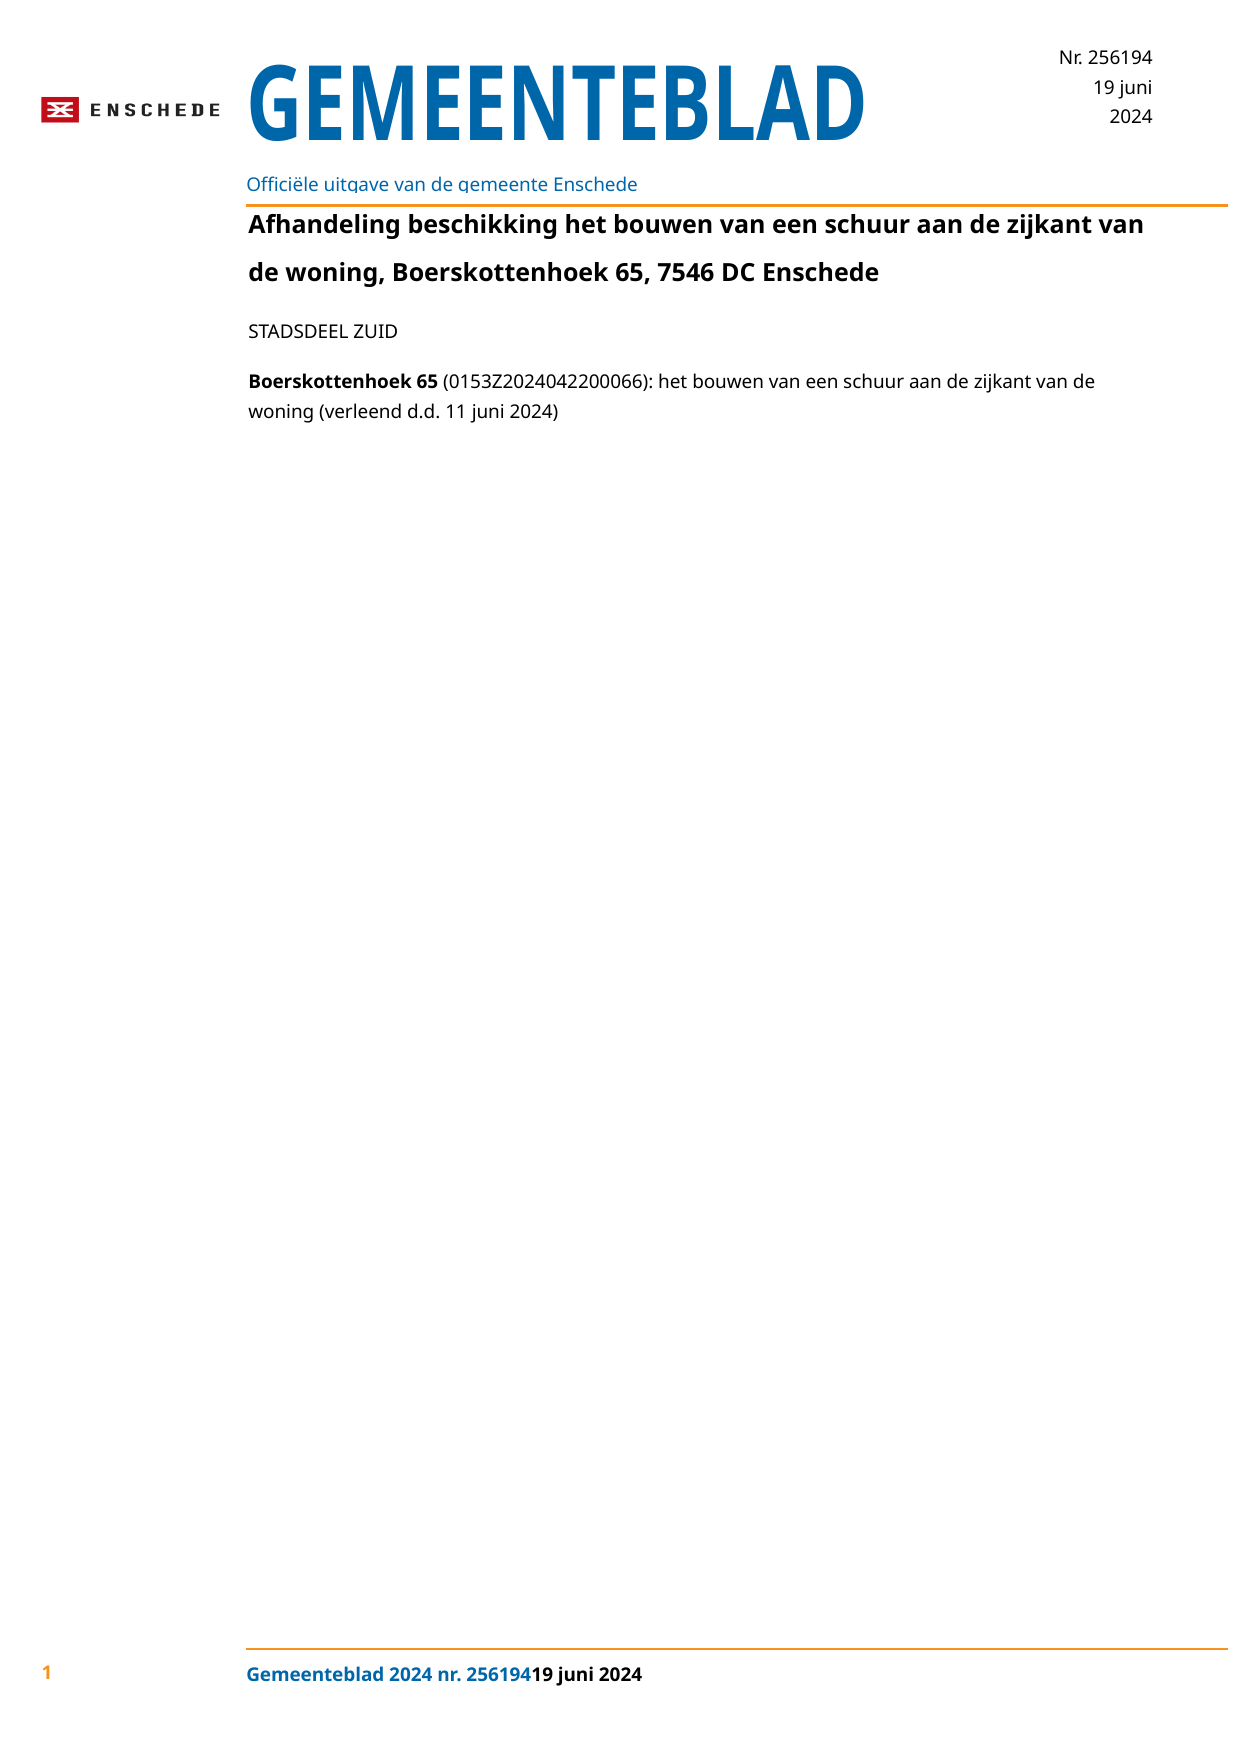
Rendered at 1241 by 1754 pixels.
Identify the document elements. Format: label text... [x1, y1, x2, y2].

text Afhandeling beschikking het bouwen van een schuur aan de zijkant van de woning, Boerskottenhoek 65, 7546 DC Enschede [248, 207, 1152, 288]
picture [41, 47, 231, 172]
text Boerskottenhoek 65 (0153Z2024042200066): het bouwen van een schuur aan de zijkant van de woning (verleend d.d. 11 juni 2024) [248, 368, 1152, 424]
text STADSDEEL ZUID [248, 318, 1152, 344]
